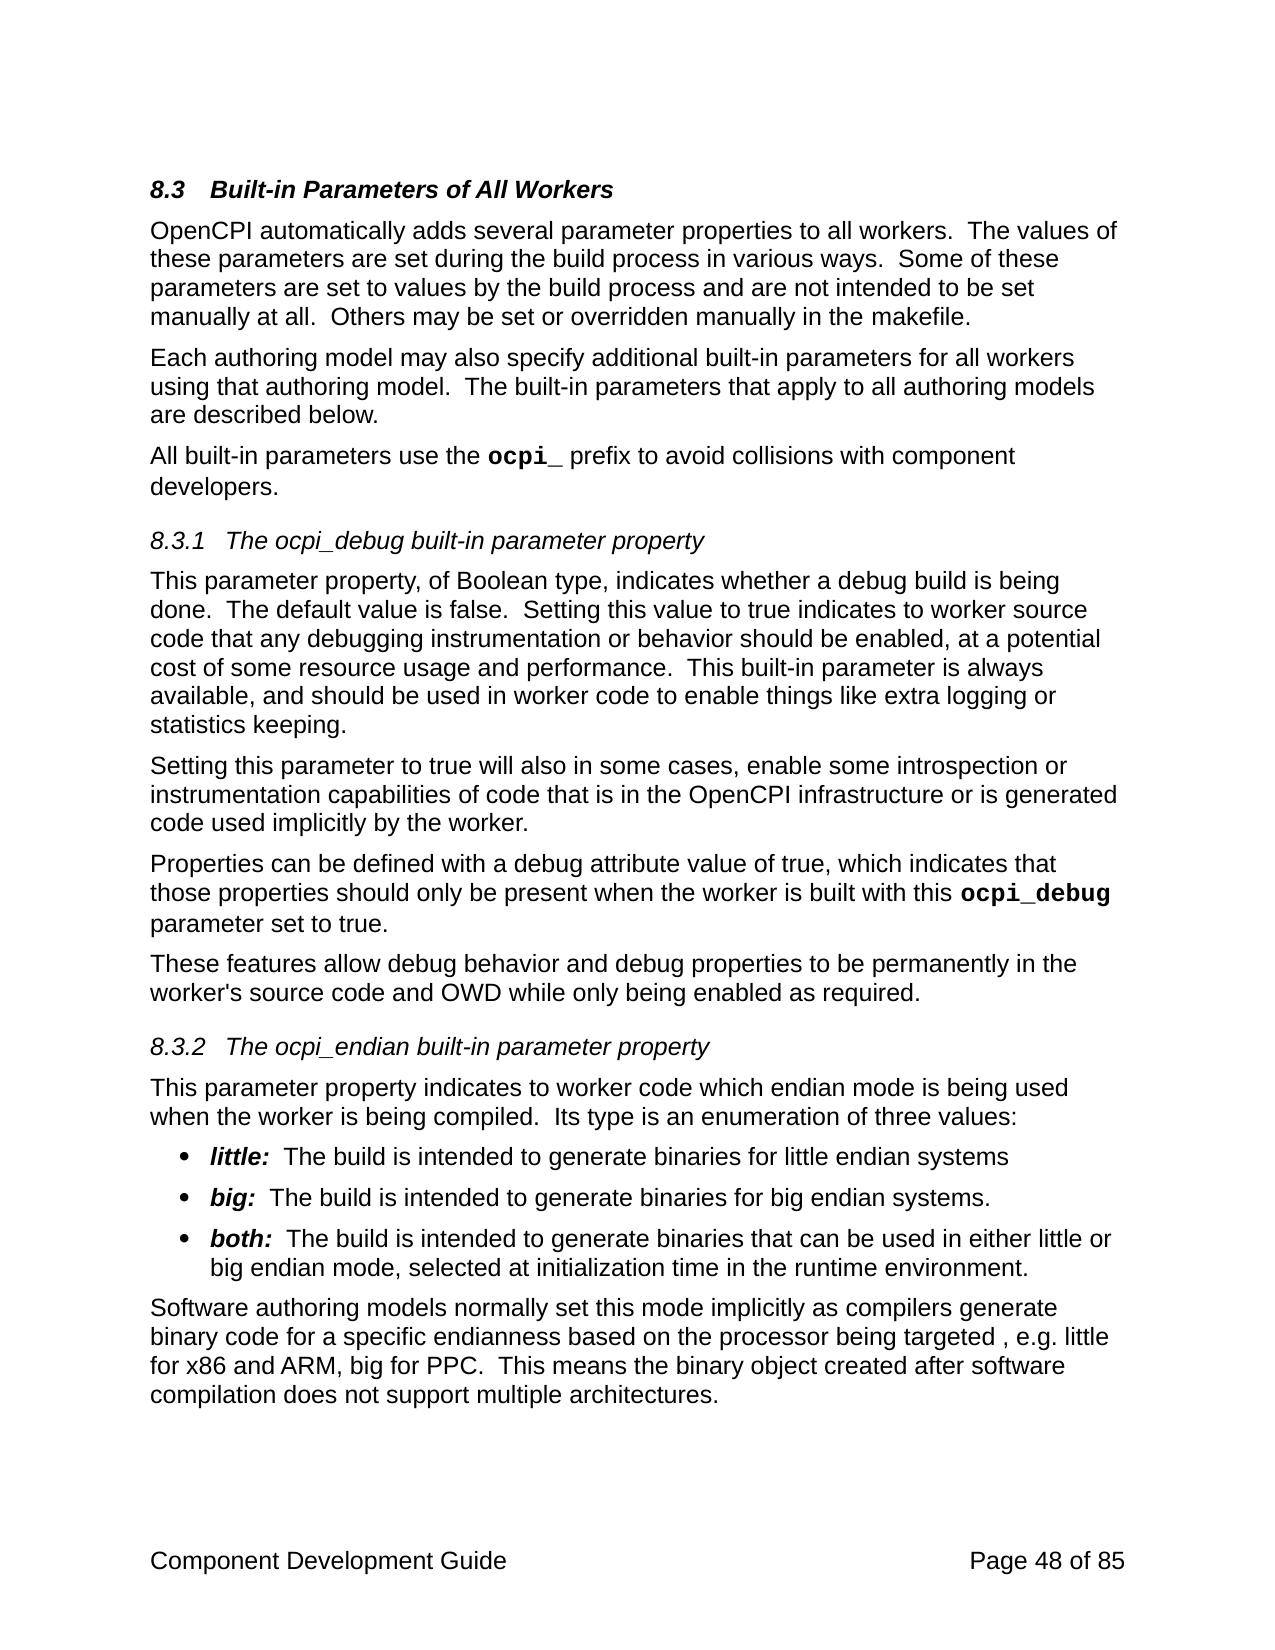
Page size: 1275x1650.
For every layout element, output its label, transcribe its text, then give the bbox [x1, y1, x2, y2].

text All built-in parameters use the ocpi_ prefix to avoid collisions with component developers. [150, 441, 1125, 501]
text Each authoring model may also specify additional built-in parameters for all workers using that authoring model. The built-in parameters that apply to all authoring models are described below. [150, 343, 1125, 429]
text This parameter property indicates to worker code which endian mode is being used when the worker is being compiled. Its type is an enumeration of three values: [150, 1073, 1125, 1130]
text Properties can be defined with a debug attribute value of true, which indicates that those properties should only be present when the worker is built with this ocpi_debug parameter set to true. [150, 849, 1125, 937]
list both: The build is intended to generate binaries that can be used in either little or big endian mode, selected at initialization time in the runtime environment. [180, 1224, 1125, 1281]
text These features allow debug behavior and debug properties to be permanently in the worker's source code and OWD while only being enabled as required. [150, 949, 1125, 1007]
text Setting this parameter to true will also in some cases, enable some introspection or instrumentation capabilities of code that is in the OpenCPI infrastructure or is generated code used implicitly by the worker. [150, 751, 1125, 837]
text OpenCPI automatically adds several parameter properties to all workers. The values of these parameters are set during the build process in various ways. Some of these parameters are set to values by the build process and are not intended to be set manually at all. Others may be set or overridden manually in the makefile. [150, 216, 1125, 331]
subtitle The ocpi_endian built-in parameter property [150, 1032, 1125, 1061]
list little: The build is intended to generate binaries for little endian systems [180, 1142, 1125, 1171]
text This parameter property, of Boolean type, indicates whether a debug build is being done. The default value is false. Setting this value to true indicates to worker source code that any debugging instrumentation or behavior should be enabled, at a potential cost of some resource usage and performance. This built-in parameter is always available, and should be used in worker code to enable things like extra logging or statistics keeping. [150, 566, 1125, 739]
list big: The build is intended to generate binaries for big endian systems. [180, 1183, 1125, 1212]
subtitle Built-in Parameters of All Workers [150, 175, 1125, 204]
text Software authoring models normally set this mode implicitly as compilers generate binary code for a specific endianness based on the processor being targeted , e.g. little for x86 and ARM, big for PPC. This means the binary object created after software compilation does not support multiple architectures. [150, 1293, 1125, 1408]
subtitle The ocpi_debug built-in parameter property [150, 526, 1125, 554]
